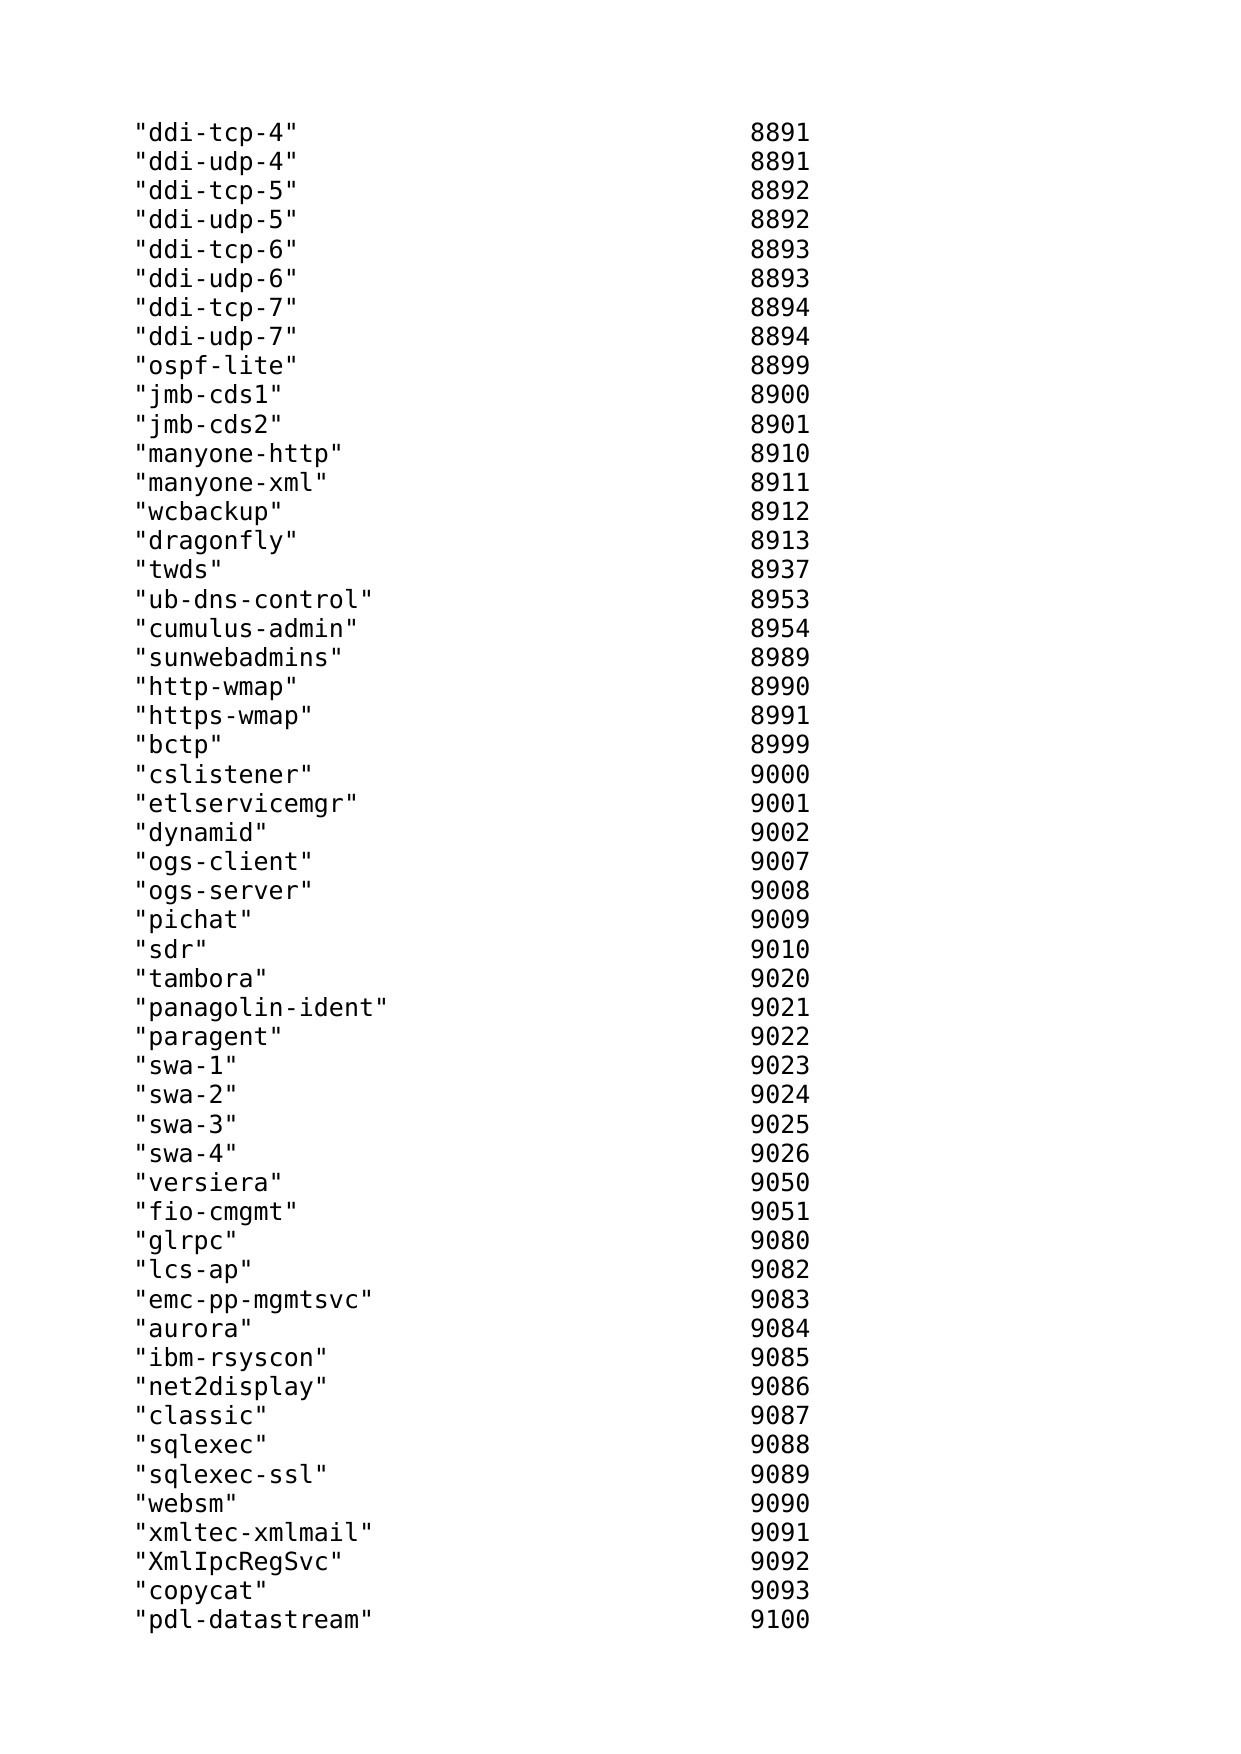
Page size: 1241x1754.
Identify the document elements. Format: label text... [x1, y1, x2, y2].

text "ddi-tcp-4" 8891 "ddi-udp-4" 8891 "ddi-tcp-5" 8892 "ddi-udp-5" 8892 "ddi-tcp-6" 8893 "ddi-udp-6" 8893 "ddi-tcp-7" 8894 "ddi-udp-7" 8894 "ospf-lite" 8899 "jmb-cds1" 8900 "jmb-cds2" 8901 "manyone-http" 8910 "manyone-xml" 8911 "wcbackup" 8912 "dragonfly" 8913 "twds" 8937 "ub-dns-control" 8953 "cumulus-admin" 8954 "sunwebadmins" 8989 "http-wmap" 8990 "https-wmap" 8991 "bctp" 8999 "cslistener" 9000 "etlservicemgr" 9001 "dynamid" 9002 "ogs-client" 9007 "ogs-server" 9008 "pichat" 9009 "sdr" 9010 "tambora" 9020 "panagolin-ident" 9021 "paragent" 9022 "swa-1" 9023 "swa-2" 9024 "swa-3" 9025 "swa-4" 9026 "versiera" 9050 "fio-cmgmt" 9051 "glrpc" 9080 "lcs-ap" 9082 "emc-pp-mgmtsvc" 9083 "aurora" 9084 "ibm-rsyscon" 9085 "net2display" 9086 "classic" 9087 "sqlexec" 9088 "sqlexec-ssl" 9089 "websm" 9090 "xmltec-xmlmail" 9091 "XmlIpcRegSvc" 9092 "copycat" 9093 "pdl-datastream" 9100 [118, 118, 1122, 1635]
